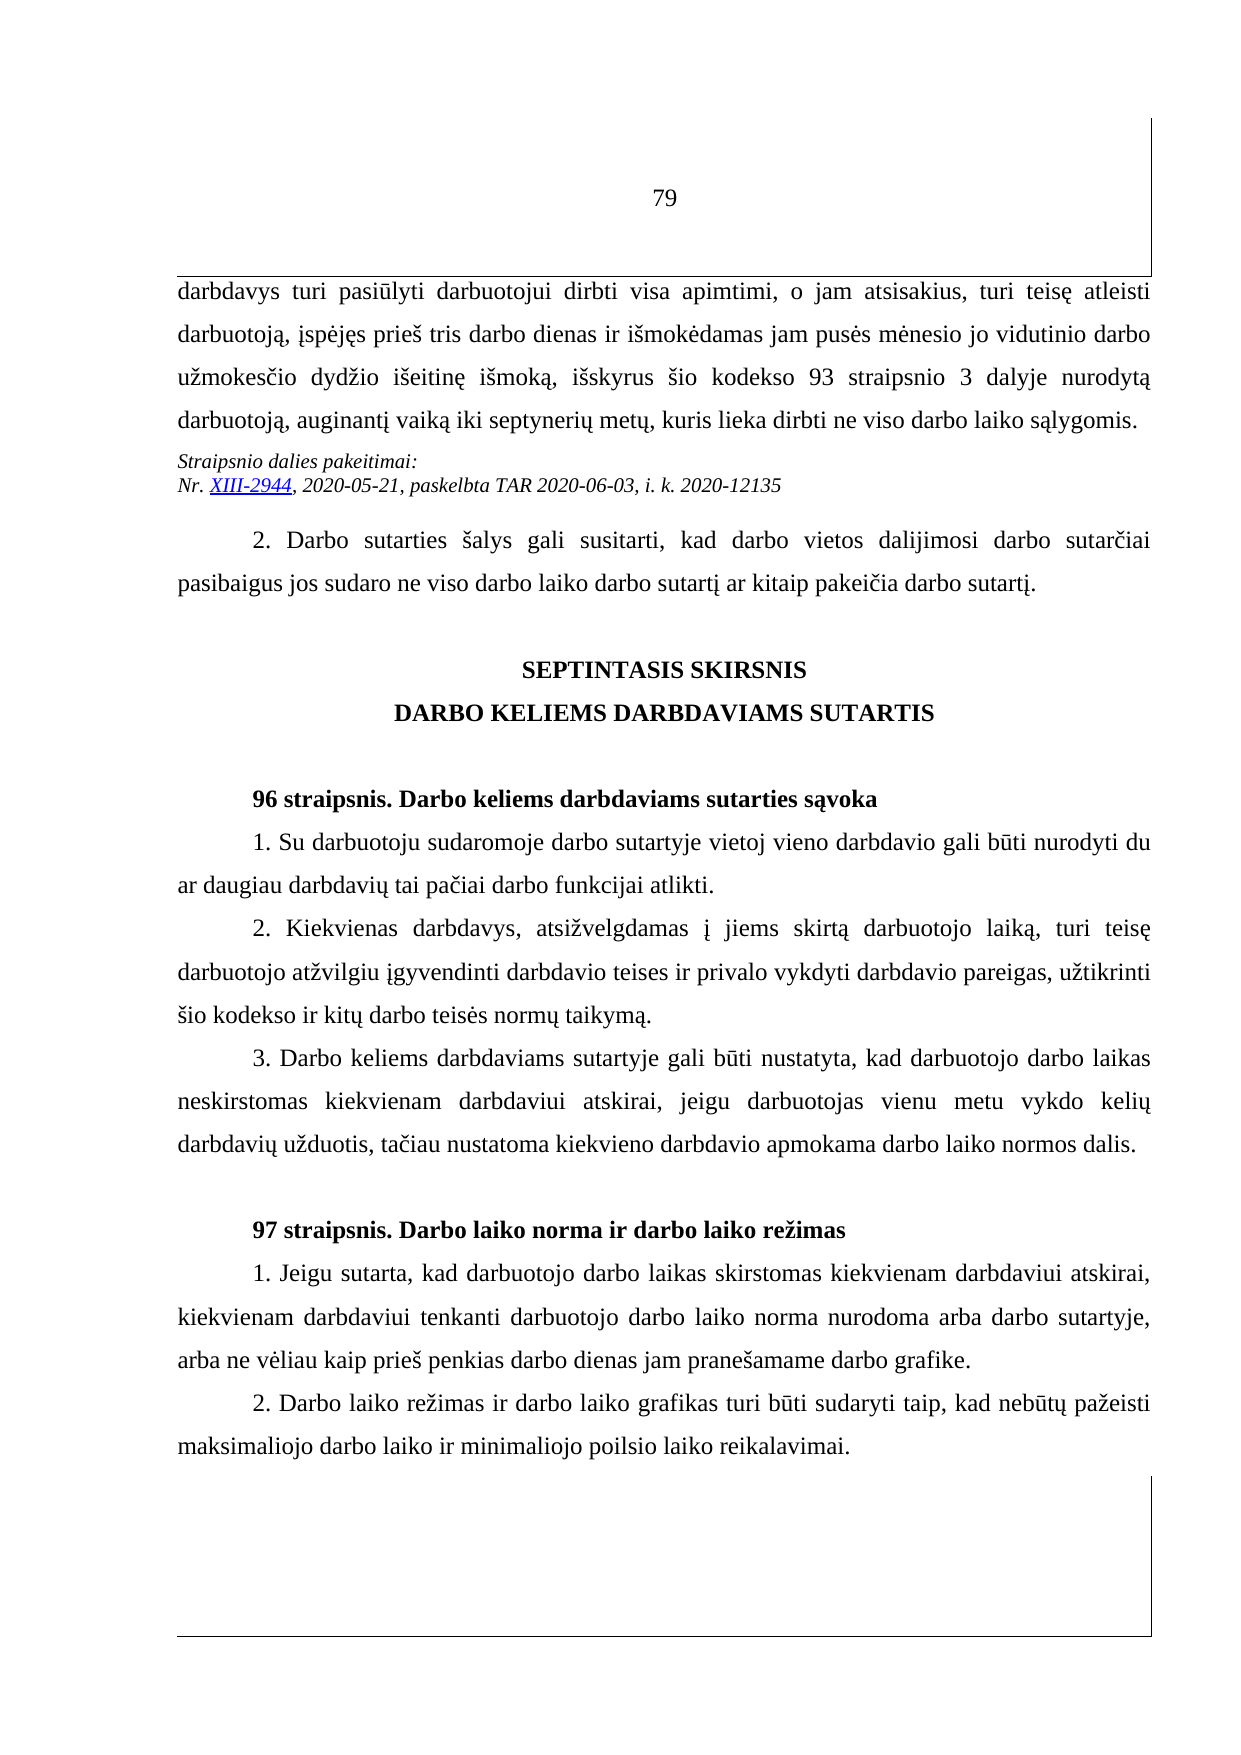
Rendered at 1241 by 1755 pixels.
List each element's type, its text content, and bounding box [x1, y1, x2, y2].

text SEPTINTASIS SKIRSNIS [177, 655, 1152, 683]
text 1. Su darbuotoju sudaromoje darbo sutartyje vietoj vieno darbdavio gali būti nurodyti du ar daugiau darbdavių tai pačiai darbo funkcijai atlikti. [177, 827, 1152, 899]
text darbdavys turi pasiūlyti darbuotojui dirbti visa apimtimi, o jam atsisakius, turi teisę atleisti darbuotoją, įspėjęs prieš tris darbo dienas ir išmokėdamas jam pusės mėnesio jo vidutinio darbo užmokesčio dydžio išeitinę išmoką, išskyrus šio kodekso 93 straipsnio 3 dalyje nurodytą darbuotoją, auginantį vaiką iki septynerių metų, kuris lieka dirbti ne viso darbo laiko sąlygomis. [177, 276, 1152, 434]
text 2. Darbo laiko režimas ir darbo laiko grafikas turi būti sudaryti taip, kad nebūtų pažeisti maksimaliojo darbo laiko ir minimaliojo poilsio laiko reikalavimai. [177, 1388, 1152, 1460]
text Nr. XIII-2944, 2020-05-21, paskelbta TAR 2020-06-03, i. k. 2020-12135 [177, 473, 1152, 497]
text 3. Darbo keliems darbdaviams sutartyje gali būti nustatyta, kad darbuotojo darbo laikas neskirstomas kiekvienam darbdaviui atskirai, jeigu darbuotojas vienu metu vykdo kelių darbdavių užduotis, tačiau nustatoma kiekvieno darbdavio apmokama darbo laiko normos dalis. [177, 1043, 1152, 1158]
text 2. Kiekvienas darbdavys, atsižvelgdamas į jiems skirtą darbuotojo laiką, turi teisę darbuotojo atžvilgiu įgyvendinti darbdavio teises ir privalo vykdyti darbdavio pareigas, užtikrinti šio kodekso ir kitų darbo teisės normų taikymą. [177, 913, 1152, 1028]
text 1. Jeigu sutarta, kad darbuotojo darbo laikas skirstomas kiekvienam darbdaviui atskirai, kiekvienam darbdaviui tenkanti darbuotojo darbo laiko norma nurodoma arba darbo sutartyje, arba ne vėliau kaip prieš penkias darbo dienas jam pranešamame darbo grafike. [177, 1258, 1152, 1373]
text 2. Darbo sutarties šalys gali susitarti, kad darbo vietos dalijimosi darbo sutarčiai pasibaigus jos sudaro ne viso darbo laiko darbo sutartį ar kitaip pakeičia darbo sutartį. [177, 525, 1152, 597]
text DARBO KELIEMS DARBDAVIAMS SUTARTIS [177, 698, 1152, 727]
subtitle 97 straipsnis. Darbo laiko norma ir darbo laiko režimas [177, 1215, 1152, 1244]
text Straipsnio dalies pakeitimai: [177, 448, 1152, 473]
subtitle 96 straipsnis. Darbo keliems darbdaviams sutarties sąvoka [177, 784, 1152, 813]
